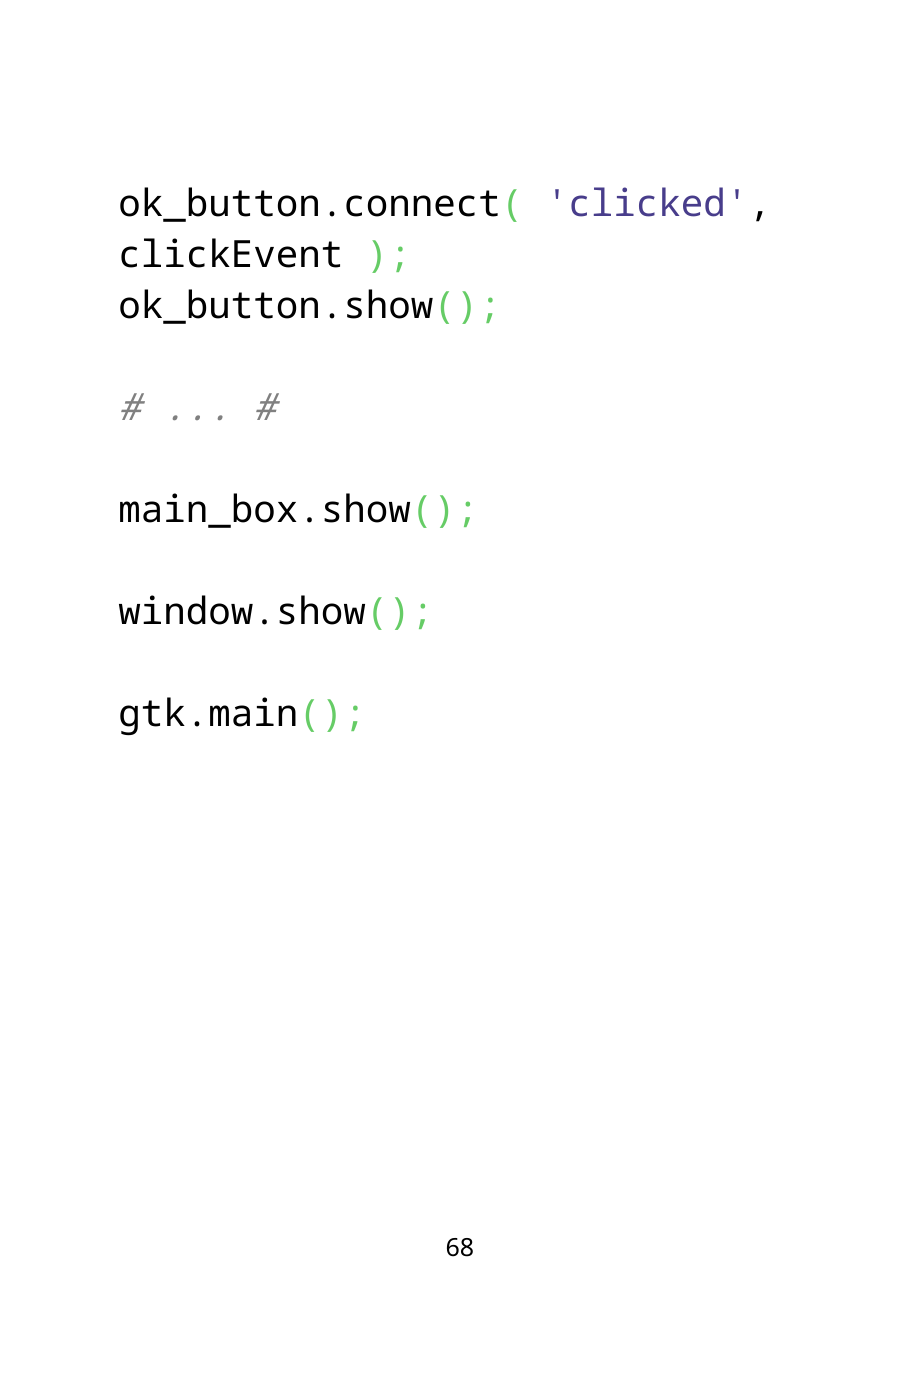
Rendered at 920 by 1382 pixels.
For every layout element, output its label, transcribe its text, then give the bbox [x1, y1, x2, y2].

text ok_button.show(); [118, 278, 801, 329]
text gtk.main(); [118, 687, 801, 738]
text main_box.show(); [118, 483, 801, 534]
text ok_button.connect( 'clicked', clickEvent ); [118, 176, 801, 278]
text # ... # [118, 381, 801, 432]
text window.show(); [118, 585, 801, 636]
